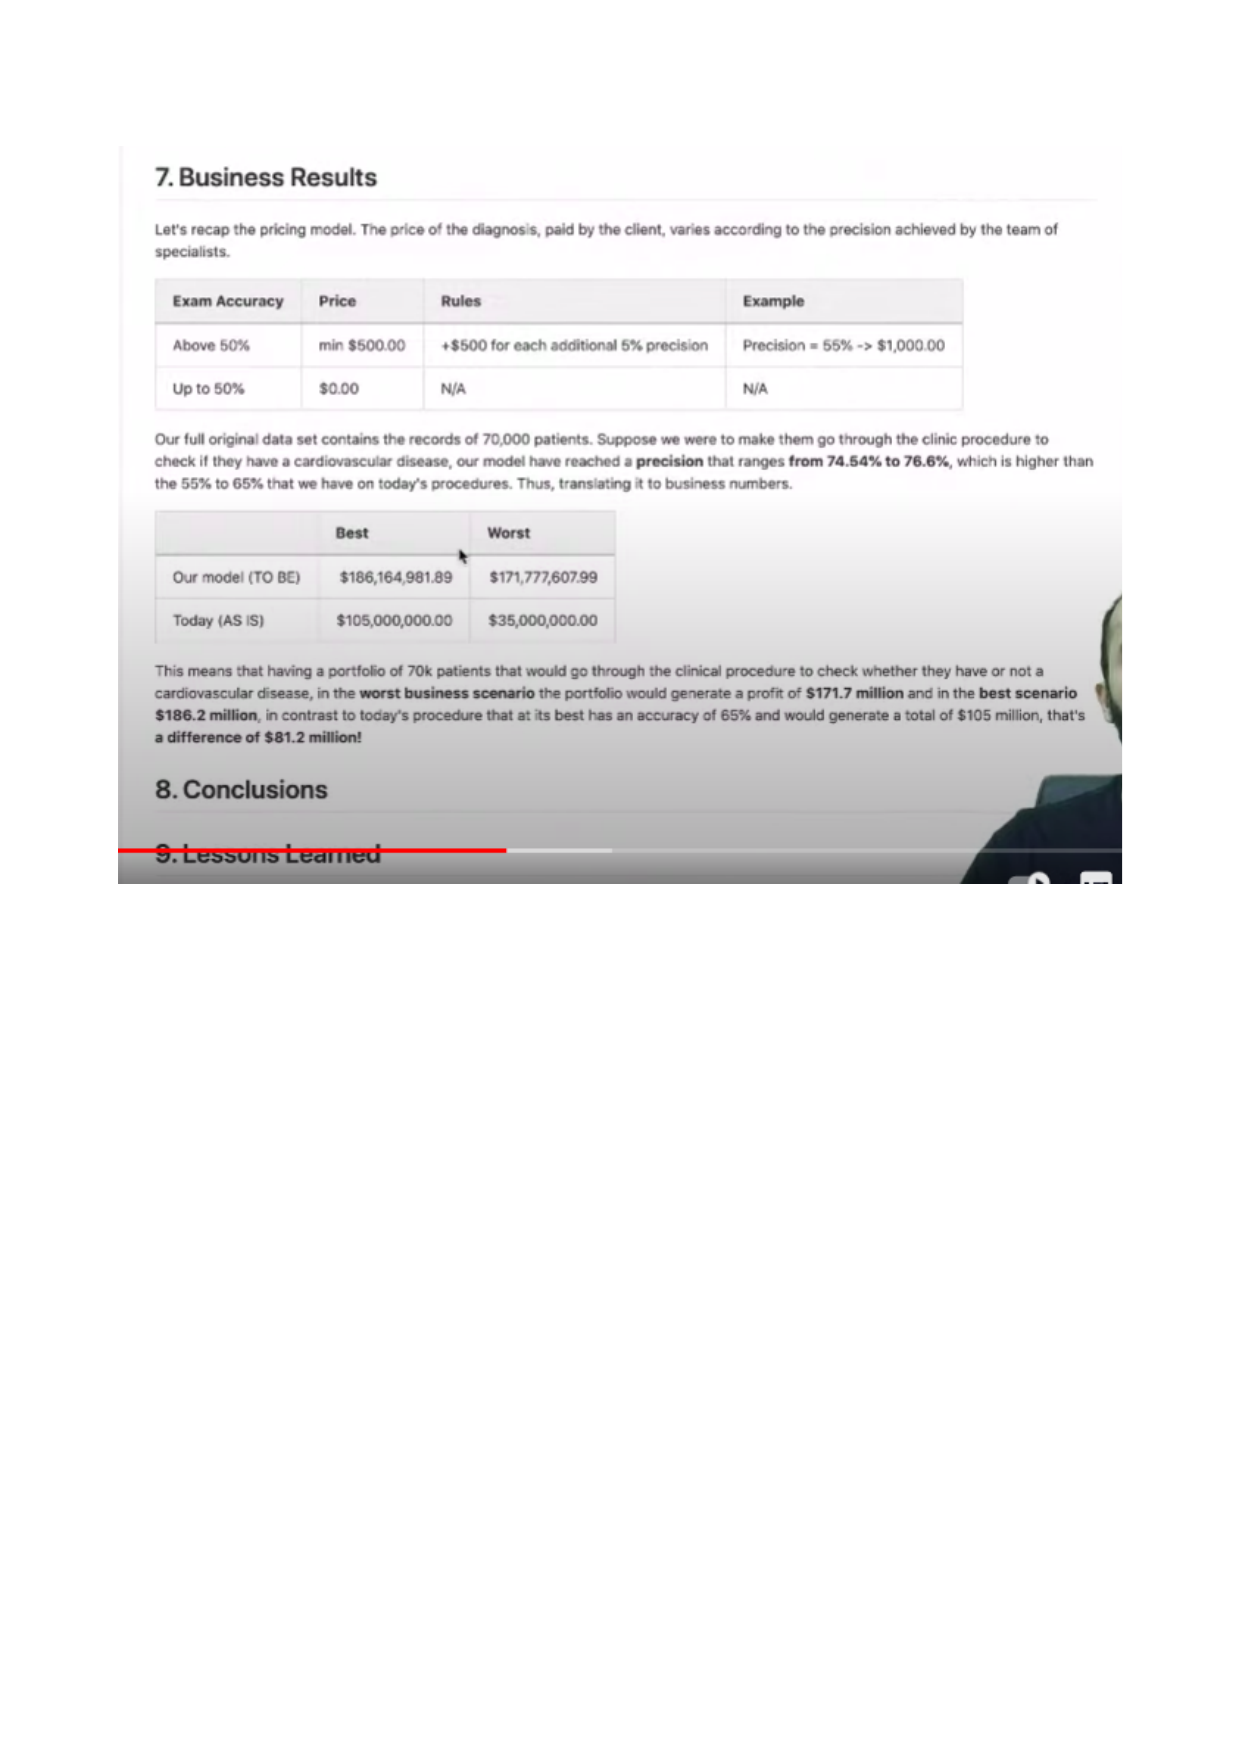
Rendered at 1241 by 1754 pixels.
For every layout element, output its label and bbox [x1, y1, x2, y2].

picture [118, 146, 1123, 884]
